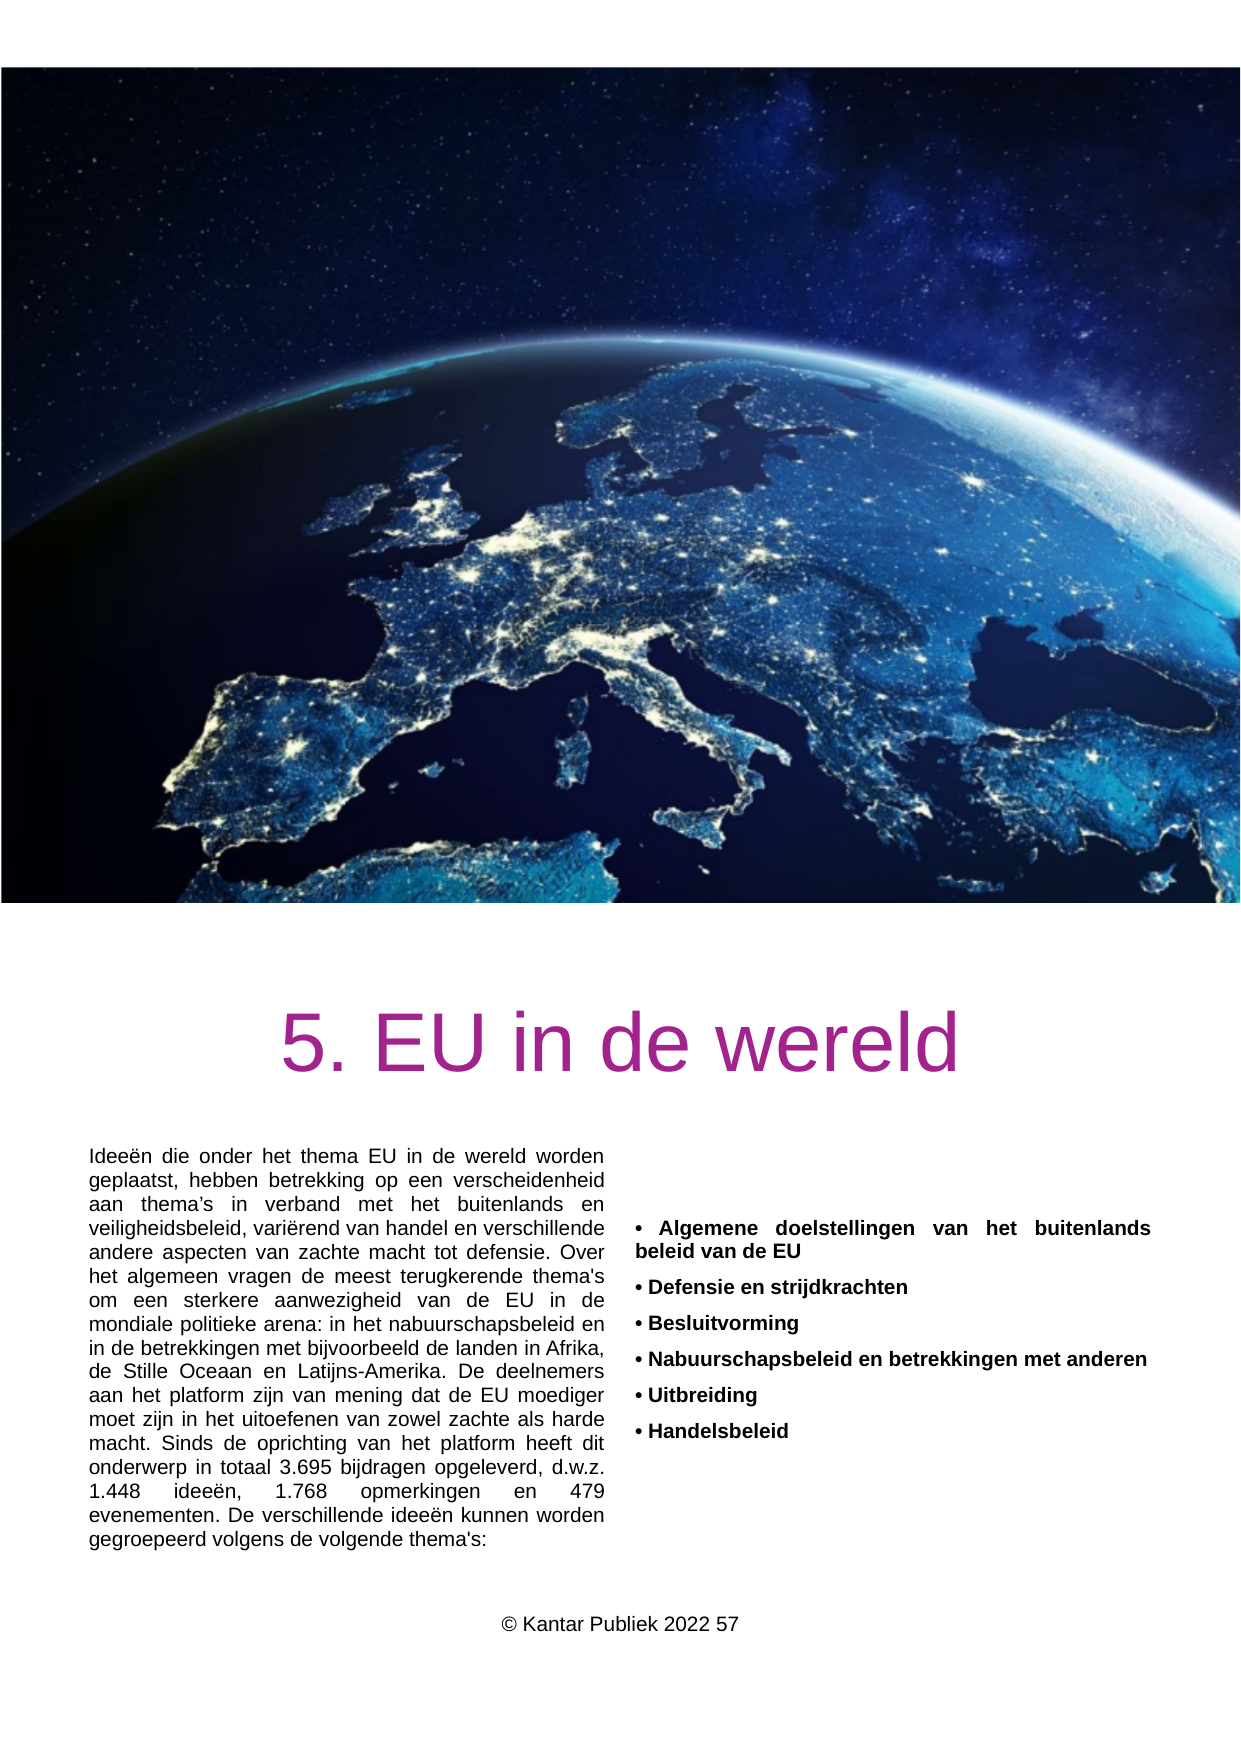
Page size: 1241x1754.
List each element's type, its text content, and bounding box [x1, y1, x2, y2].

picture [392, 885, 406, 892]
picture [0, 67, 1241, 903]
picture [405, 880, 452, 903]
picture [564, 885, 574, 891]
text Ideeën die onder het thema EU in de wereld worden geplaatst, hebben betrekking op een verscheidenheid aan thema’s in verband met het buitenlands en veiligheidsbeleid, variërend van handel en verschillende andere aspecten van zachte macht tot defensie. Over het algemeen vragen de meest terugkerende thema's om een sterkere aanwezigheid van de EU in de mondiale politieke arena: in het nabuurschapsbeleid en in de betrekkingen met bijvoorbeeld de landen in Afrika, de Stille Oceaan en Latijns-Amerika. De deelnemers aan het platform zijn van mening dat de EU moediger moet zijn in het uitoefenen van zowel zachte als harde macht. Sinds de oprichting van het platform heeft dit onderwerp in totaal 3.695 bijdragen opgeleverd, d.w.z. 1.448 ideeën, 1.768 opmerkingen en 479 evenementen. De verschillende ideeën kunnen worden gegroepeerd volgens de volgende thema's: [88, 1144, 605, 1551]
text • Nabuurschapsbeleid en betrekkingen met anderen [635, 1347, 1152, 1371]
text • Handelsbeleid [635, 1418, 1152, 1442]
picture [552, 881, 562, 894]
picture [579, 874, 595, 882]
picture [571, 888, 582, 898]
text • Algemene doelstellingen van het buitenlands beleid van de EU [635, 1215, 1152, 1263]
picture [406, 878, 413, 885]
text • Defensie en strijdkrachten [635, 1275, 1152, 1299]
text • Uitbreiding [635, 1383, 1152, 1407]
picture [579, 884, 586, 894]
subtitle 5. EU in de wereld [88, 993, 1152, 1089]
text • Besluitvorming [635, 1311, 1152, 1335]
